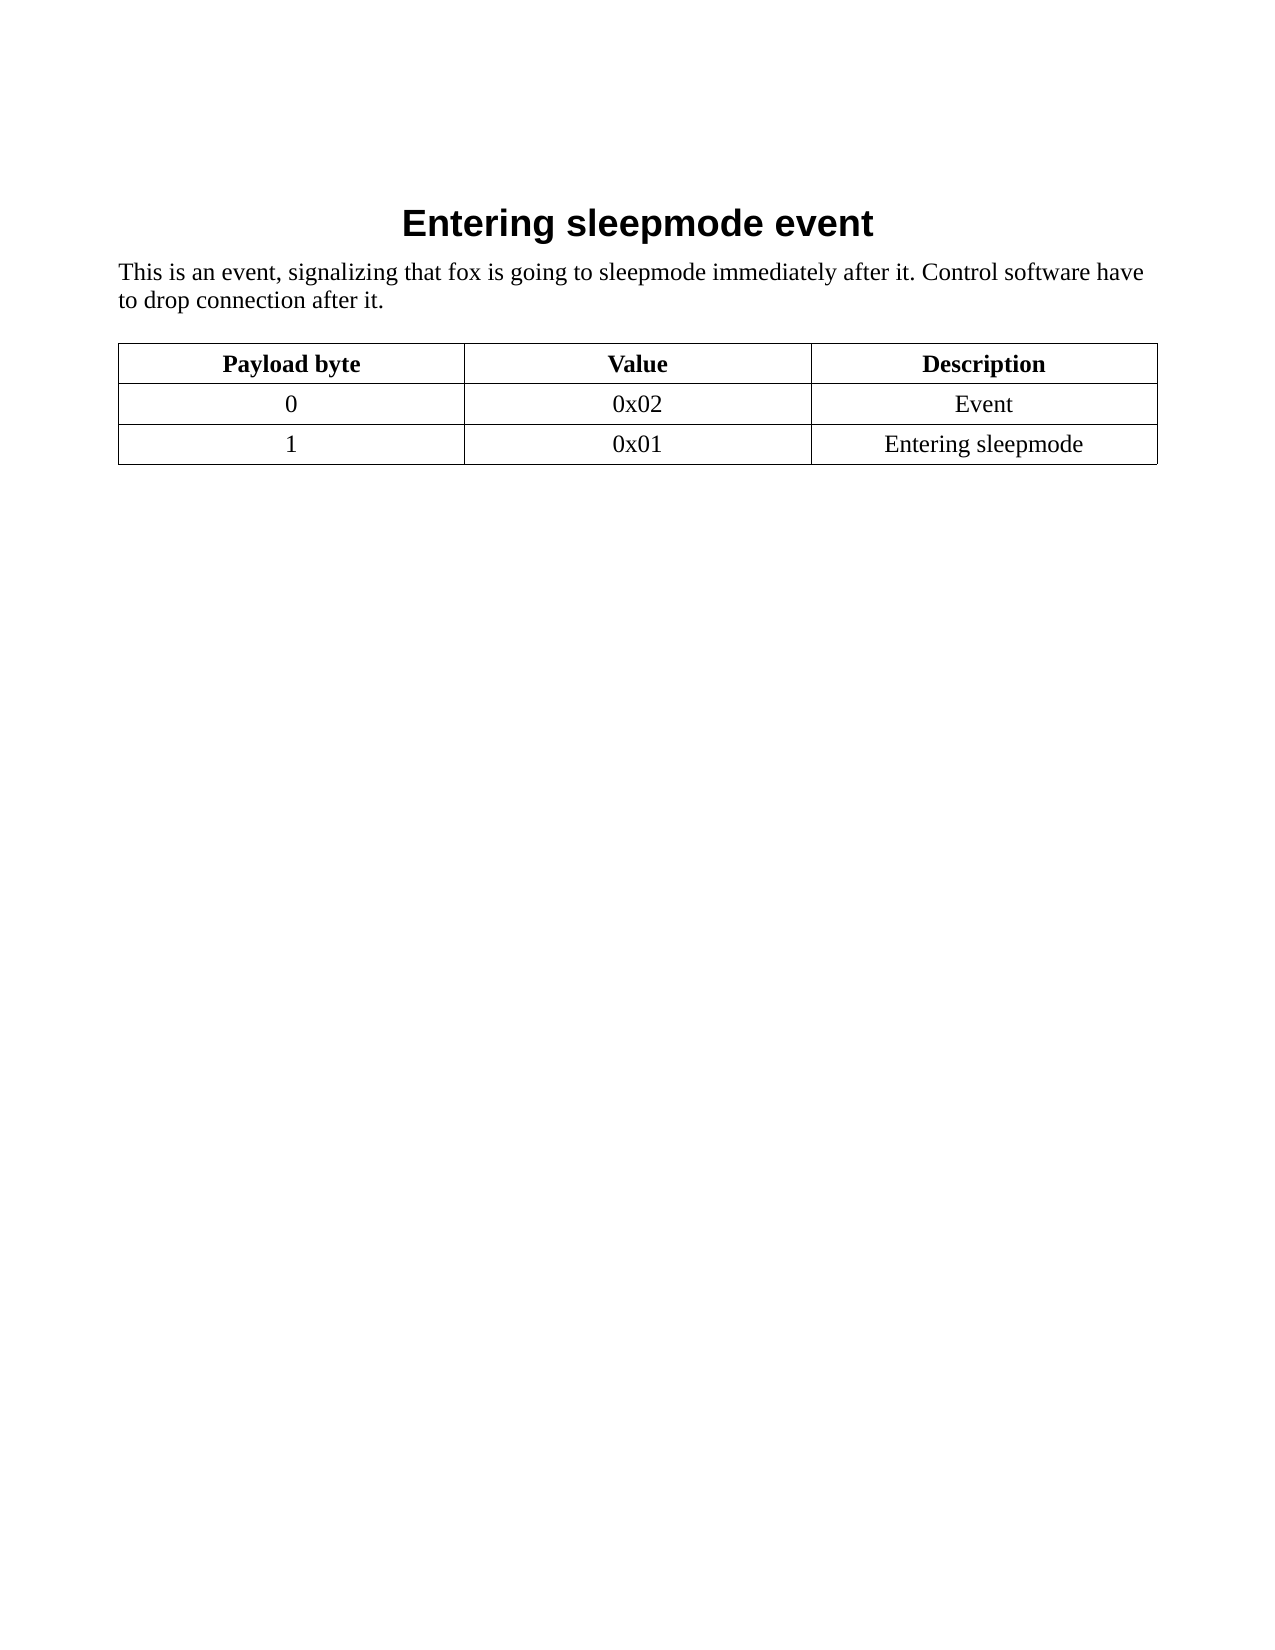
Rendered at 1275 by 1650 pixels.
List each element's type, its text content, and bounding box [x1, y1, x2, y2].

text This is an event, signalizing that fox is going to sleepmode immediately after it. Control software have to drop connection after it. [118, 257, 1157, 314]
table_header Payload byte [119, 344, 464, 383]
table_cell 1 [119, 425, 464, 464]
table_cell 0x01 [465, 425, 811, 464]
table_cell 0x02 [465, 384, 811, 424]
table_header Description [812, 344, 1157, 383]
table_header Value [465, 344, 811, 383]
subtitle Entering sleepmode event [118, 201, 1157, 244]
table_cell 0 [119, 384, 464, 424]
table_cell Entering sleepmode [812, 425, 1157, 464]
table_cell Event [812, 384, 1157, 424]
